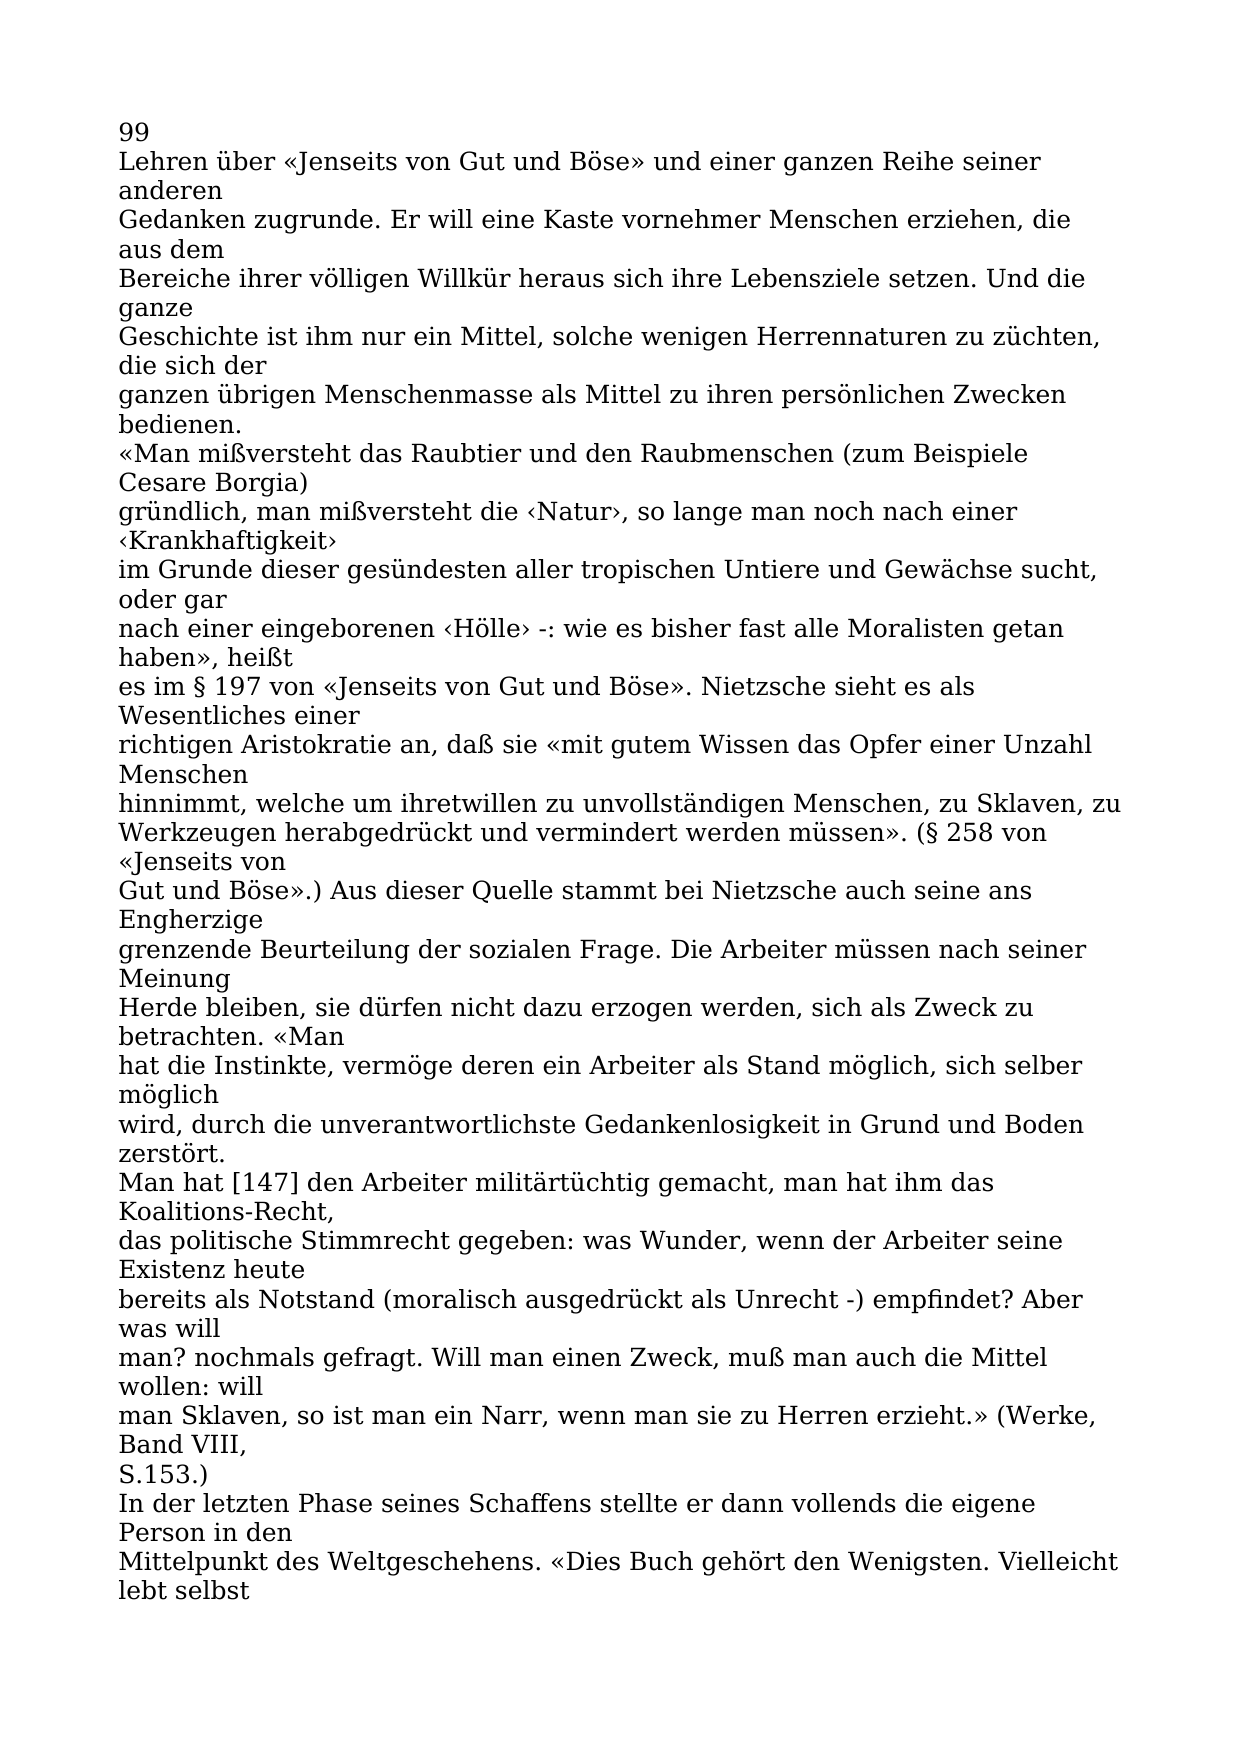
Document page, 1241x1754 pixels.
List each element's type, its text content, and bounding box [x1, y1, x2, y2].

text nach einer eingeborenen ‹Hölle› -: wie es bisher fast alle Moralisten getan haben», heißt [118, 614, 1122, 672]
text Herde bleiben, sie dürfen nicht dazu erzogen werden, sich als Zweck zu betrachten. «Man [118, 993, 1122, 1051]
text Gedanken zugrunde. Er will eine Kaste vornehmer Menschen erziehen, die aus dem [118, 206, 1122, 264]
text es im § 197 von «Jenseits von Gut und Böse». Nietzsche sieht es als Wesentliches einer [118, 672, 1122, 731]
text grenzende Beurteilung der sozialen Frage. Die Arbeiter müssen nach seiner Meinung [118, 935, 1122, 993]
text wird, durch die unverantwortlichste Gedankenlosigkeit in Grund und Boden zerstört. [118, 1110, 1122, 1168]
text In der letzten Phase seines Schaffens stellte er dann vollends die eigene Person in den [118, 1489, 1122, 1547]
text «Man mißversteht das Raubtier und den Raubmenschen (zum Beispiele Cesare Borgia) [118, 439, 1122, 497]
text hat die Instinkte, vermöge deren ein Arbeiter als Stand möglich, sich selber möglich [118, 1051, 1122, 1110]
text man Sklaven, so ist man ein Narr, wenn man sie zu Herren erzieht.» (Werke, Band VIII, [118, 1401, 1122, 1460]
text S.153.) [118, 1460, 1122, 1489]
text richtigen Aristokratie an, daß sie «mit gutem Wissen das Opfer einer Unzahl Menschen [118, 731, 1122, 789]
text Lehren über «Jenseits von Gut und Böse» und einer ganzen Reihe seiner anderen [118, 147, 1122, 206]
text Man hat [147] den Arbeiter militärtüchtig gemacht, man hat ihm das Koalitions-Recht, [118, 1168, 1122, 1226]
text 99 [118, 118, 1122, 147]
text gründlich, man mißversteht die ‹Natur›, so lange man noch nach einer ‹Krankhaftigkeit› [118, 497, 1122, 556]
text das politische Stimmrecht gegeben: was Wunder, wenn der Arbeiter seine Existenz heute [118, 1226, 1122, 1285]
text man? nochmals gefragt. Will man einen Zweck, muß man auch die Mittel wollen: will [118, 1343, 1122, 1401]
text im Grunde dieser gesündesten aller tropischen Untiere und Gewächse sucht, oder gar [118, 556, 1122, 614]
text Gut und Böse».) Aus dieser Quelle stammt bei Nietzsche auch seine ans Engherzige [118, 876, 1122, 935]
text ganzen übrigen Menschenmasse als Mittel zu ihren persönlichen Zwecken bedienen. [118, 381, 1122, 439]
text bereits als Notstand (moralisch ausgedrückt als Unrecht -) empfindet? Aber was will [118, 1285, 1122, 1343]
text Werkzeugen herabgedrückt und vermindert werden müssen». (§ 258 von «Jenseits von [118, 818, 1122, 876]
text Bereiche ihrer völligen Willkür heraus sich ihre Lebensziele setzen. Und die ganze [118, 264, 1122, 322]
text Geschichte ist ihm nur ein Mittel, solche wenigen Herrennaturen zu züchten, die sich der [118, 322, 1122, 381]
text hinnimmt, welche um ihretwillen zu unvollständigen Menschen, zu Sklaven, zu [118, 789, 1122, 818]
text Mittelpunkt des Weltgeschehens. «Dies Buch gehört den Wenigsten. Vielleicht lebt selbst [118, 1547, 1122, 1606]
